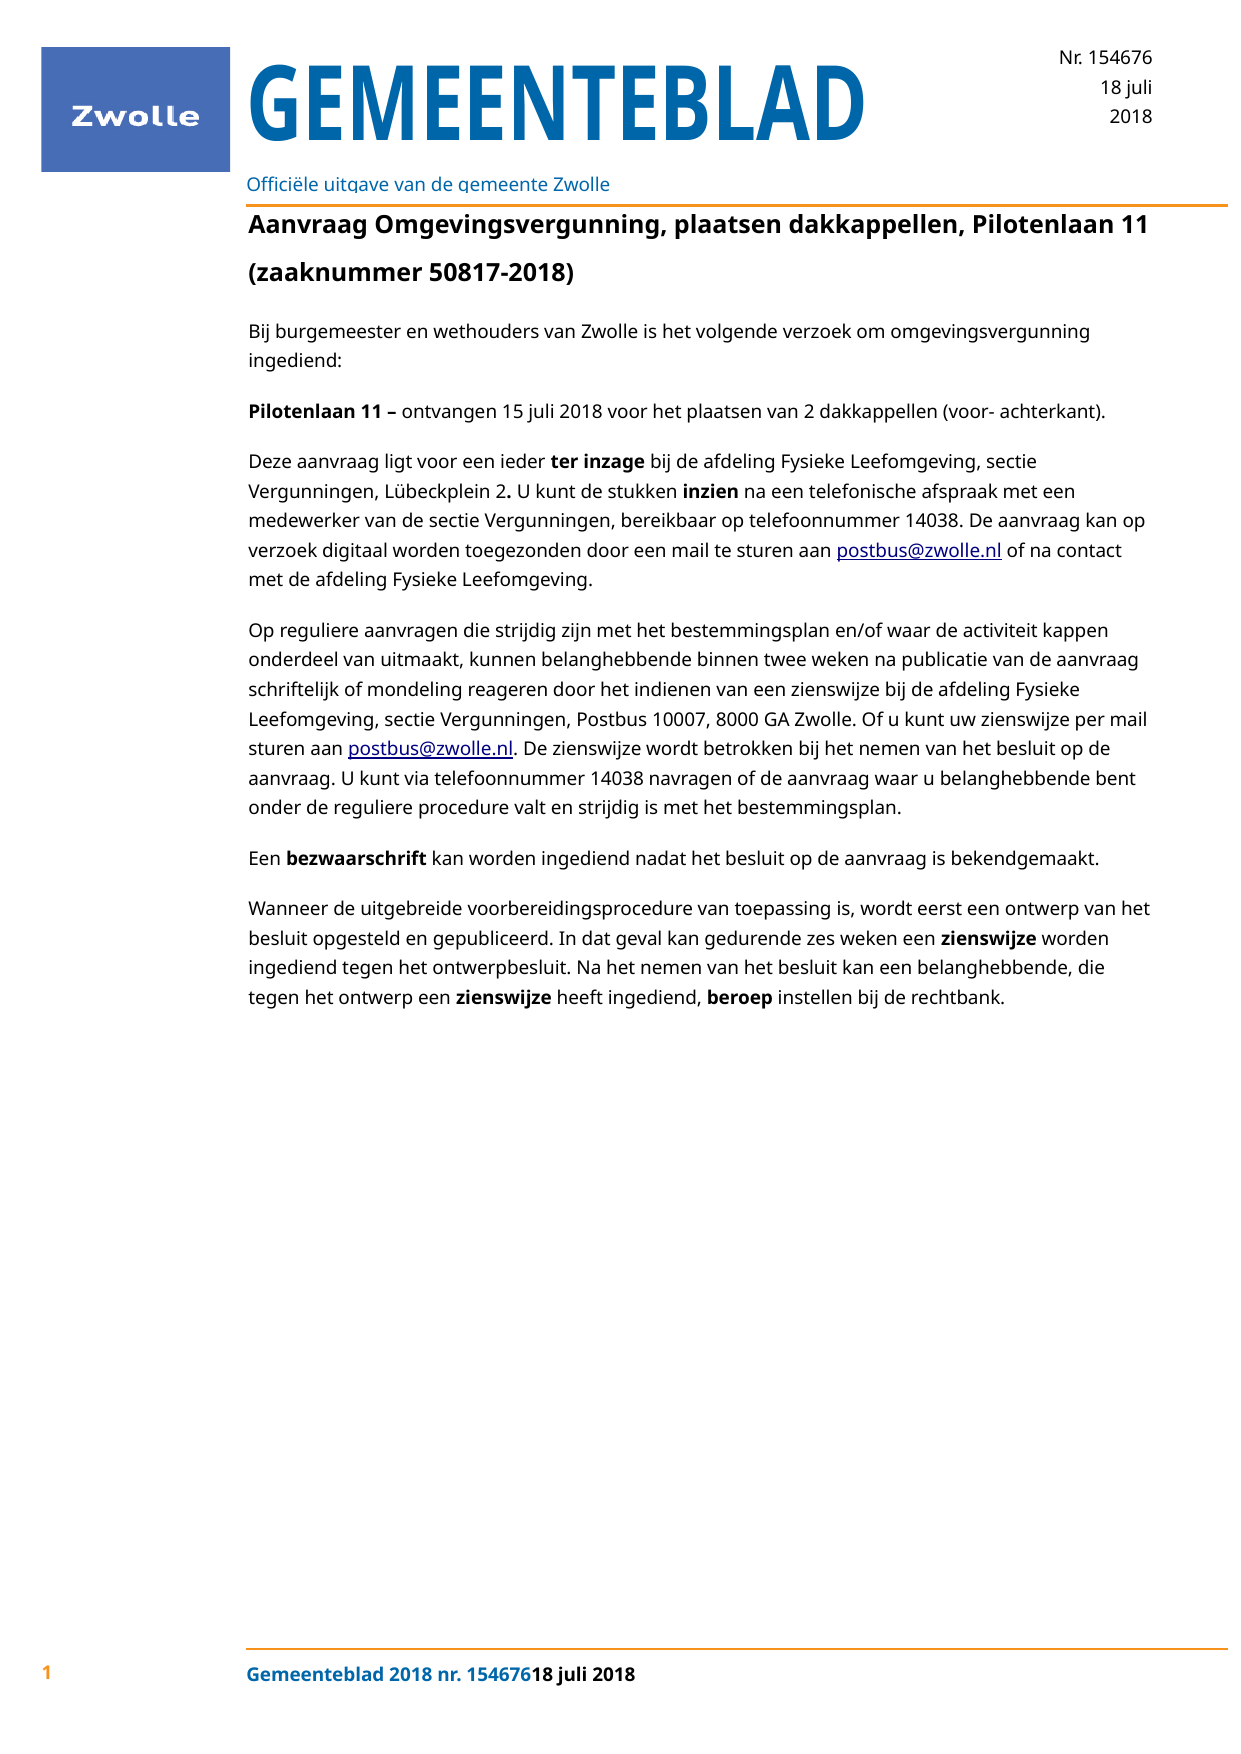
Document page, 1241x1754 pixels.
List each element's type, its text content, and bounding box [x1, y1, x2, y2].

text Deze aanvraag ligt voor een ieder ter inzage bij de afdeling Fysieke Leefomgeving, sectie Vergunningen, Lübeckplein 2. U kunt de stukken inzien na een telefonische afspraak met een medewerker van de sectie Vergunningen, bereikbaar op telefoonnummer 14038. De aanvraag kan op verzoek digitaal worden toegezonden door een mail te sturen aan postbus@zwolle.nl of na contact met de afdeling Fysieke Leefomgeving. [248, 448, 1152, 592]
picture [41, 47, 231, 172]
text Aanvraag Omgevingsvergunning, plaatsen dakkappellen, Pilotenlaan 11 (zaaknummer 50817-2018) [248, 207, 1152, 288]
text Bij burgemeester en wethouders van Zwolle is het volgende verzoek om omgevingsvergunning ingediend: [248, 318, 1152, 373]
text Op reguliere aanvragen die strijdig zijn met het bestemmingsplan en/of waar de activiteit kappen onderdeel van uitmaakt, kunnen belanghebbende binnen twee weken na publicatie van de aanvraag schriftelijk of mondeling reageren door het indienen van een zienswijze bij de afdeling Fysieke Leefomgeving, sectie Vergunningen, Postbus 10007, 8000 GA Zwolle. Of u kunt uw zienswijze per mail sturen aan postbus@zwolle.nl. De zienswijze wordt betrokken bij het nemen van het besluit op de aanvraag. U kunt via telefoonnummer 14038 navragen of de aanvraag waar u belanghebbende bent onder de reguliere procedure valt en strijdig is met het bestemmingsplan. [248, 617, 1152, 820]
text Pilotenlaan 11 – ontvangen 15 juli 2018 voor het plaatsen van 2 dakkappellen (voor- achterkant). [248, 398, 1152, 424]
text Een bezwaarschrift kan worden ingediend nadat het besluit op de aanvraag is bekendgemaakt. [248, 845, 1152, 871]
text Wanneer de uitgebreide voorbereidingsprocedure van toepassing is, wordt eerst een ontwerp van het besluit opgesteld en gepubliceerd. In dat geval kan gedurende zes weken een zienswijze worden ingediend tegen het ontwerpbesluit. Na het nemen van het besluit kan een belanghebbende, die tegen het ontwerp een zienswijze heeft ingediend, beroep instellen bij de rechtbank. [248, 895, 1152, 1010]
